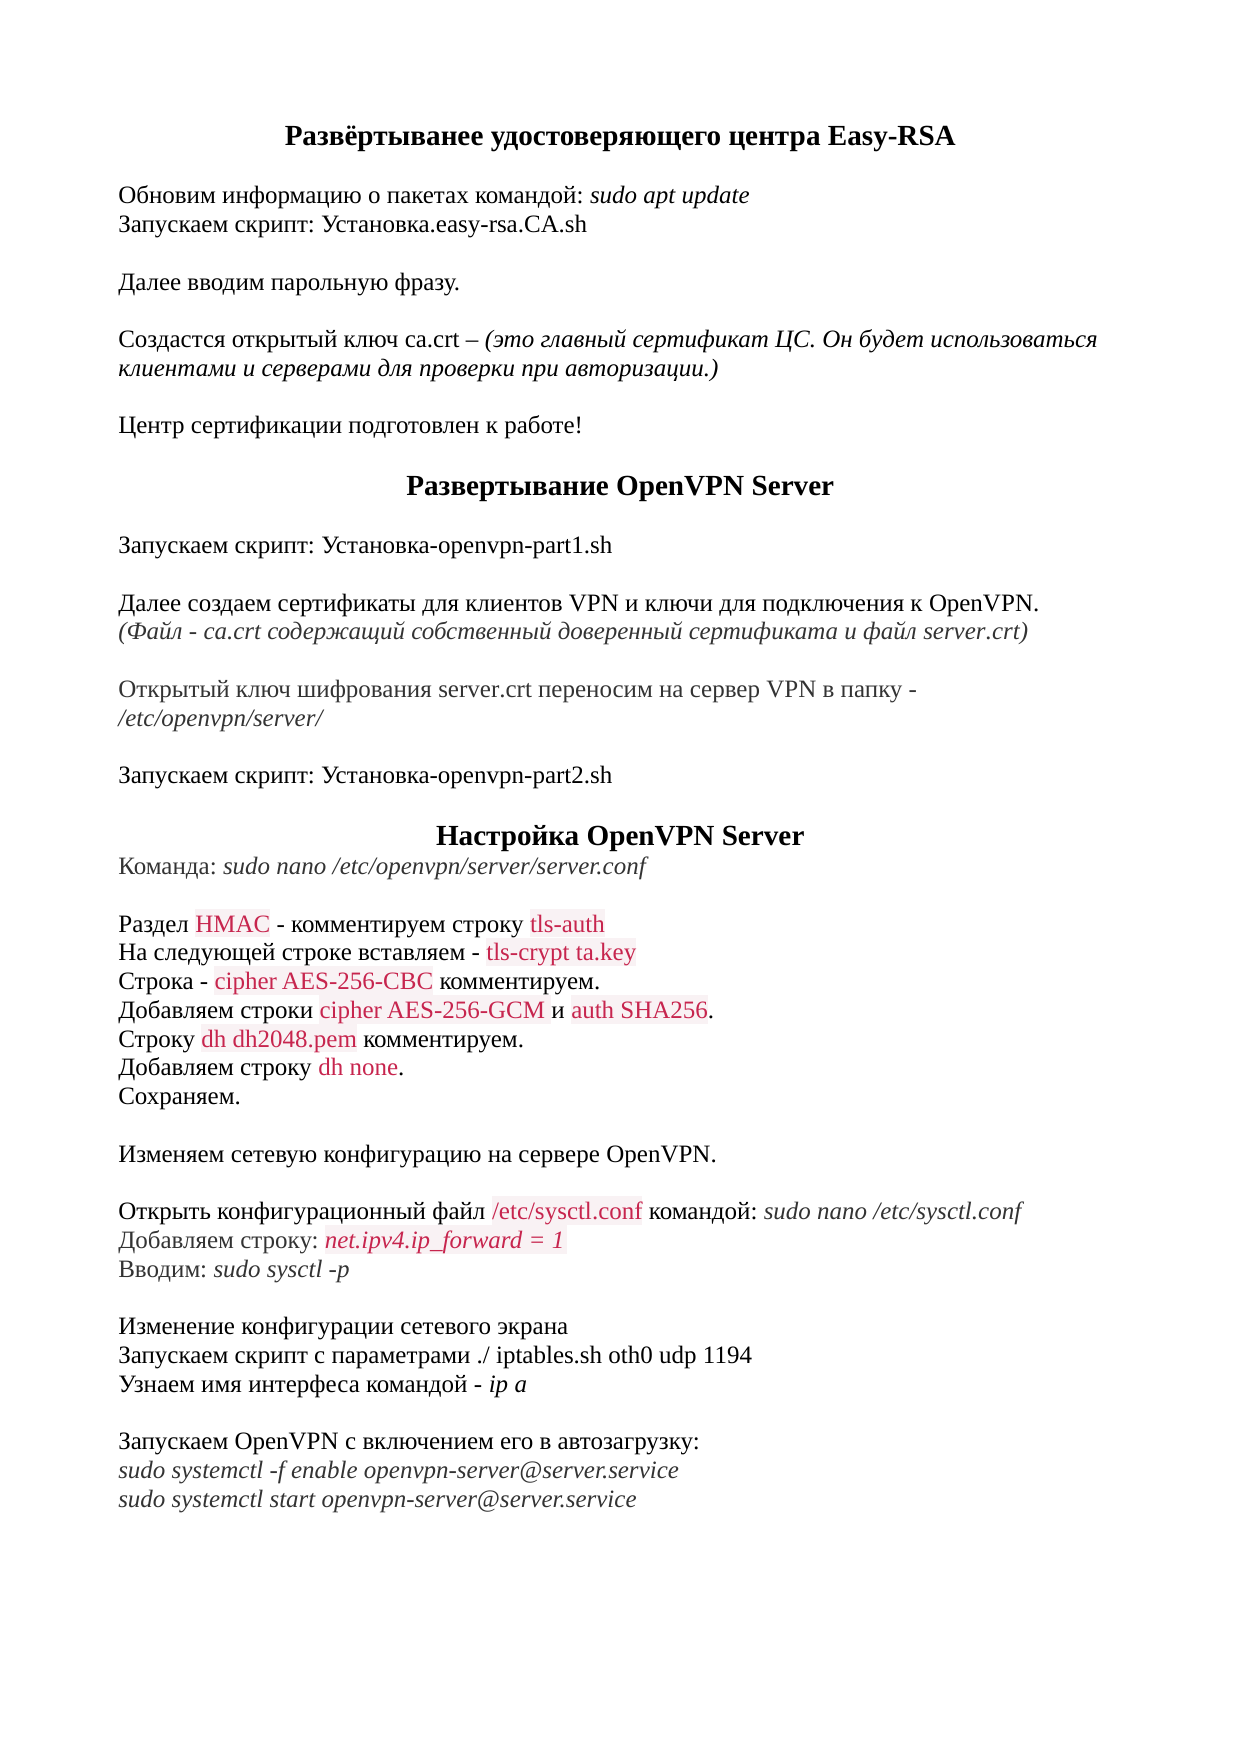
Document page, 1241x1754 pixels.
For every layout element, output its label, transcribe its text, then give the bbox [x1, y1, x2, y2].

text Запускаем скрипт: Установка-openvpn-part1.sh [118, 530, 1122, 559]
text Строка - cipher AES-256-CBC комментируем. [118, 966, 1122, 995]
text Запускаем скрипт: Установка.easy-rsa.CA.sh [118, 209, 1122, 238]
text sudo systemctl -f enable openvpn-server@server.service [118, 1455, 1122, 1484]
text (Файл - ca.crt содержащий собственный доверенный сертификата и файл server.crt) [118, 616, 1122, 645]
text Добавляем строки cipher AES-256-GCM и auth SHA256. [118, 995, 1122, 1024]
text Команда: sudo nano /etc/openvpn/server/server.conf [118, 851, 1122, 880]
text Развёртыванее удостоверяющего центра Easy-RSA [118, 118, 1122, 152]
text Запускаем OpenVPN c включением его в автозагрузку: [118, 1426, 1122, 1455]
text Далее вводим парольную фразу. [118, 267, 1122, 295]
text Открытый ключ шифрования server.crt переносим на сервер VPN в папку - /etc/openvpn/server/ [118, 674, 1122, 731]
text Открыть конфигурационный файл /etc/sysctl.conf командой: sudo nano /etc/sysctl.conf [118, 1196, 1122, 1225]
text Развертывание OpenVPN Server [118, 468, 1122, 501]
text Запускаем скрипт: Установка-openvpn-part2.sh [118, 760, 1122, 789]
text Изменяем сетевую конфигурацию на сервере OpenVPN. [118, 1139, 1122, 1196]
text Сохраняем. [118, 1081, 1122, 1110]
text Изменение конфигурации сетевого экрана [118, 1311, 1122, 1340]
text Добавляем строку: net.ipv4.ip_forward = 1 [118, 1225, 1122, 1254]
text Центр сертификации подготовлен к работе! [118, 410, 1122, 439]
text Запускаем скрипт c параметрами ./ iptables.sh oth0 udp 1194 Узнаем имя интерфеса командой - ip a [118, 1340, 1122, 1397]
text Настройка OpenVPN Server [118, 818, 1122, 851]
text Добавляем строку dh none. [118, 1052, 1122, 1081]
text sudo systemctl start openvpn-server@server.service [118, 1484, 1122, 1512]
text Обновим информацию о пакетах командой: sudo apt update [118, 180, 1122, 209]
text Вводим: sudo sysctl -p [118, 1254, 1122, 1282]
text Создастся открытый ключ ca.crt – (это главный сертификат ЦС. Он будет использоваться клиентами и серверами для проверки при авторизации.) [118, 324, 1122, 382]
text Строку dh dh2048.pem комментируем. [118, 1024, 1122, 1052]
text Далее создаем сертификаты для клиентов VPN и ключи для подключения к OpenVPN. [118, 588, 1122, 616]
text Раздел HMAC - комментируем строку tls-auth На следующей строке вставляем - tls-crypt ta.key [118, 909, 1122, 966]
